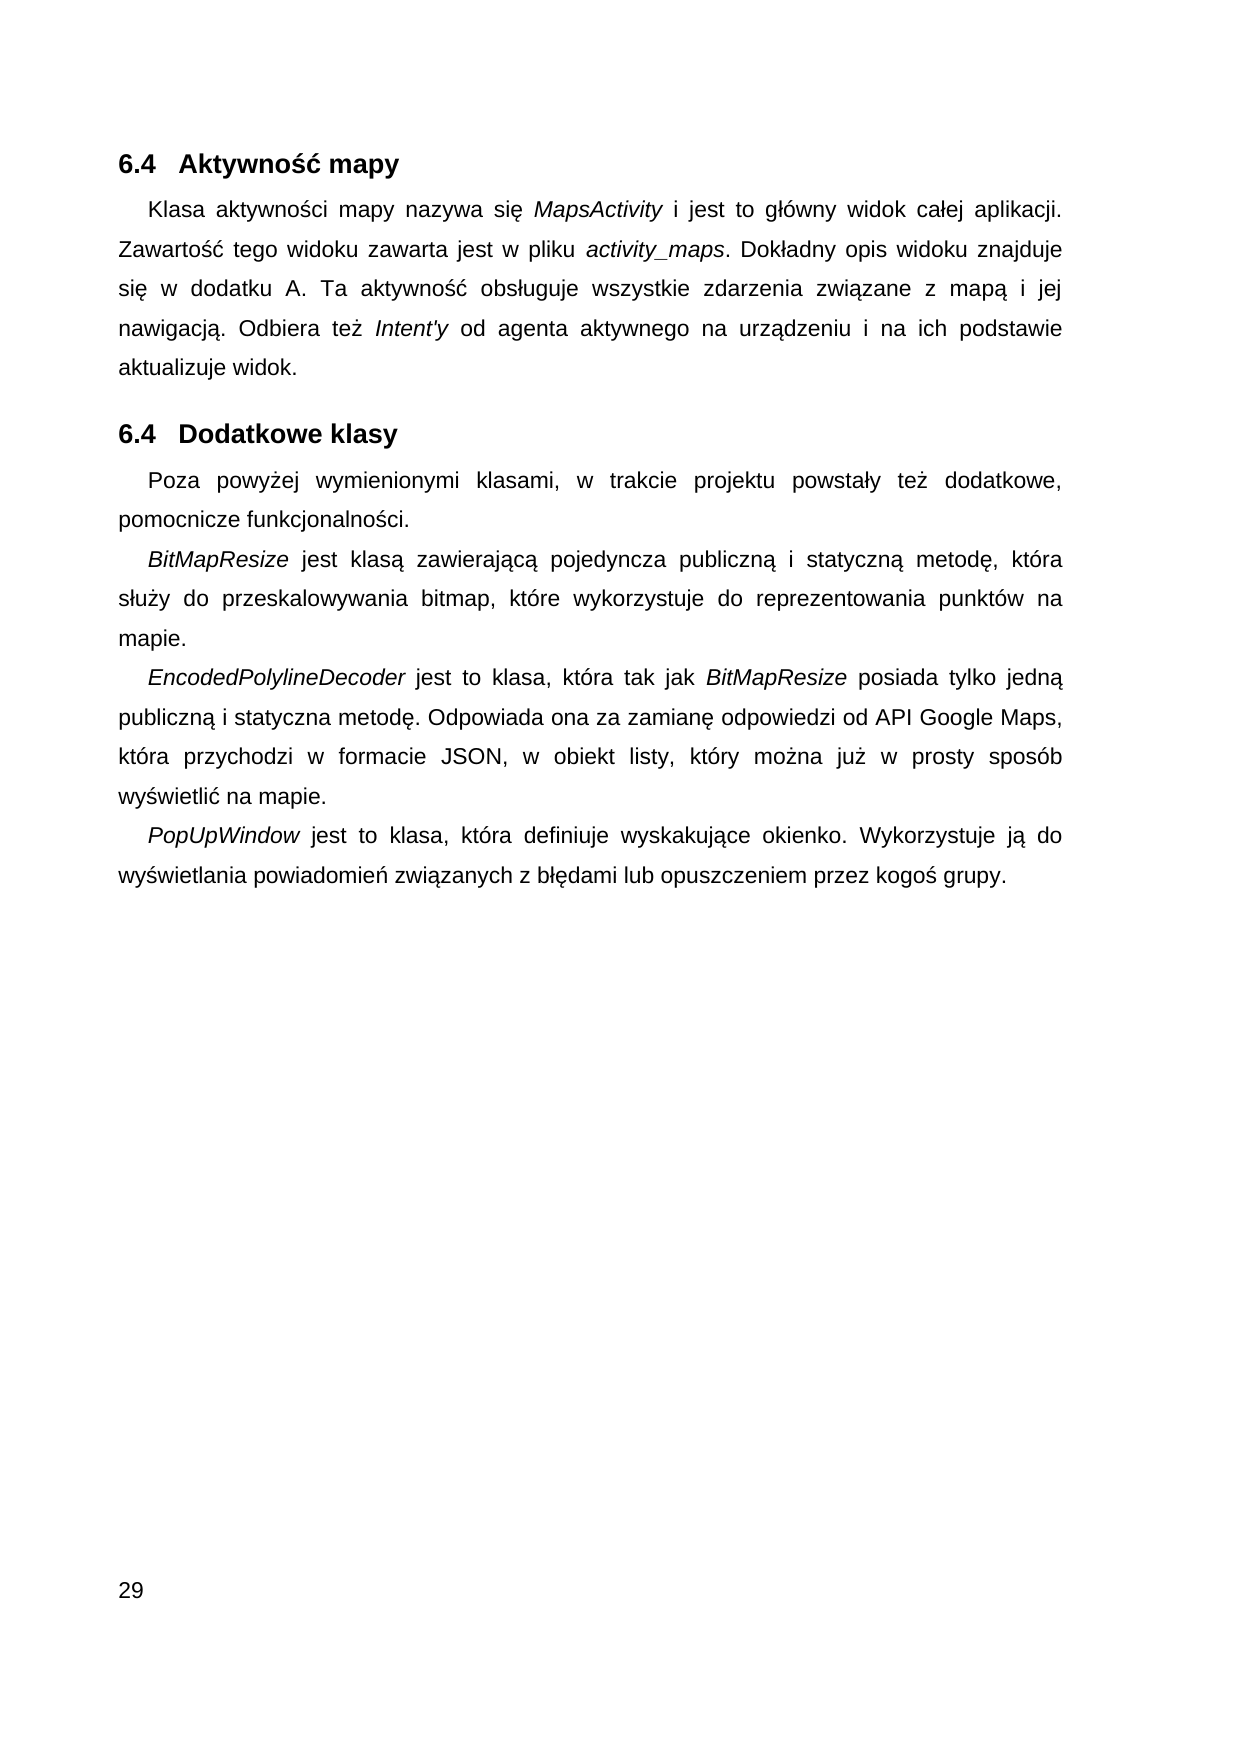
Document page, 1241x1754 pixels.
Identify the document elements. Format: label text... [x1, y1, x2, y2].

text Poza powyżej wymienionymi klasami, w trakcie projektu powstały też dodatkowe, pomocnicze funkcjonalności. [118, 467, 1063, 533]
subtitle 6.4 Dodatkowe klasy [118, 418, 1063, 450]
text PopUpWindow jest to klasa, która definiuje wyskakujące okienko. Wykorzystuje ją do wyświetlania powiadomień związanych z błędami lub opuszczeniem przez kogoś grupy. [118, 822, 1063, 888]
text BitMapResize jest klasą zawierającą pojedyncza publiczną i statyczną metodę, która służy do przeskalowywania bitmap, które wykorzystuje do reprezentowania punktów na mapie. [118, 546, 1063, 651]
text EncodedPolylineDecoder jest to klasa, która tak jak BitMapResize posiada tylko jedną publiczną i statyczna metodę. Odpowiada ona za zamianę odpowiedzi od API Google Maps, która przychodzi w formacie JSON, w obiekt listy, który można już w prosty sposób wyświetlić na mapie. [118, 664, 1063, 809]
text Klasa aktywności mapy nazywa się MapsActivity i jest to główny widok całej aplikacji. Zawartość tego widoku zawarta jest w pliku activity_maps. Dokładny opis widoku znajduje się w dodatku A. Ta aktywność obsługuje wszystkie zdarzenia związane z mapą i jej nawigacją. Odbiera też Intent'y od agenta aktywnego na urządzeniu i na ich podstawie aktualizuje widok. [118, 196, 1063, 380]
subtitle 6.4 Aktywność mapy [118, 148, 1063, 179]
